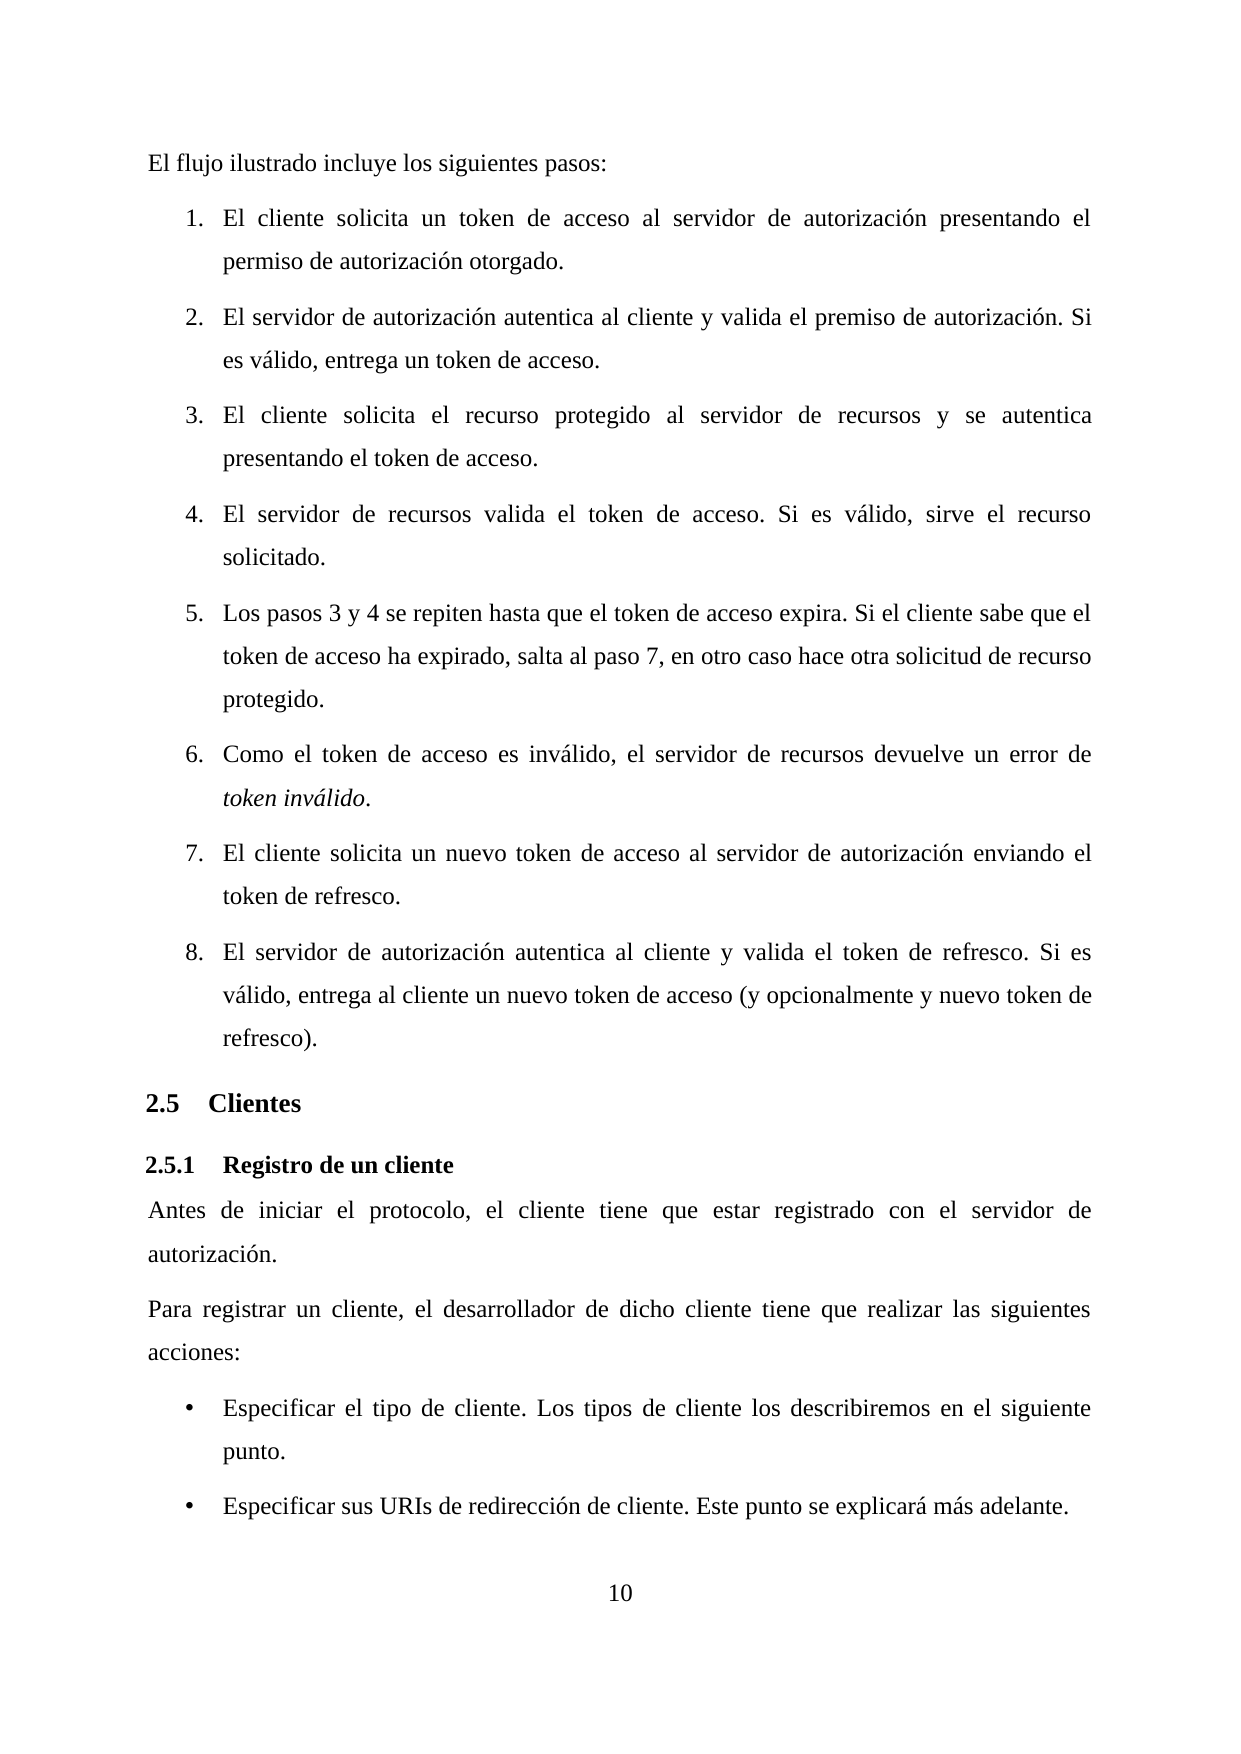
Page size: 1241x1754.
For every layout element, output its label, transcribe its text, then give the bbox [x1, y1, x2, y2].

list El cliente solicita un nuevo token de acceso al servidor de autorización enviando el token de refresco. [185, 838, 1093, 910]
text Para registrar un cliente, el desarrollador de dicho cliente tiene que realizar las siguientes acciones: [148, 1294, 1093, 1366]
list El servidor de autorización autentica al cliente y valida el token de refresco. Si es válido, entrega al cliente un nuevo token de acceso (y opcionalmente y nuevo token de refresco). [185, 937, 1093, 1052]
list El servidor de recursos valida el token de acceso. Si es válido, sirve el recurso solicitado. [185, 499, 1093, 571]
text El flujo ilustrado incluye los siguientes pasos: [148, 148, 1093, 176]
subtitle Clientes [139, 1087, 1093, 1118]
list El cliente solicita un token de acceso al servidor de autorización presentando el permiso de autorización otorgado. [185, 203, 1093, 275]
subtitle Registro de un cliente [139, 1150, 1093, 1179]
list Especificar sus URIs de redirección de cliente. Este punto se explicará más adelante. [185, 1491, 1093, 1520]
list Los pasos 3 y 4 se repiten hasta que el token de acceso expira. Si el cliente sabe que el token de acceso ha expirado, salta al paso 7, en otro caso hace otra solicitud de recurso protegido. [185, 598, 1093, 713]
list Especificar el tipo de cliente. Los tipos de cliente los describiremos en el siguiente punto. [185, 1393, 1093, 1465]
text Antes de iniciar el protocolo, el cliente tiene que estar registrado con el servidor de autorización. [148, 1196, 1093, 1267]
list El cliente solicita el recurso protegido al servidor de recursos y se autentica presentando el token de acceso. [185, 400, 1093, 472]
list El servidor de autorización autentica al cliente y valida el premiso de autorización. Si es válido, entrega un token de acceso. [185, 302, 1093, 374]
list Como el token de acceso es inválido, el servidor de recursos devuelve un error de token inválido. [185, 739, 1093, 811]
